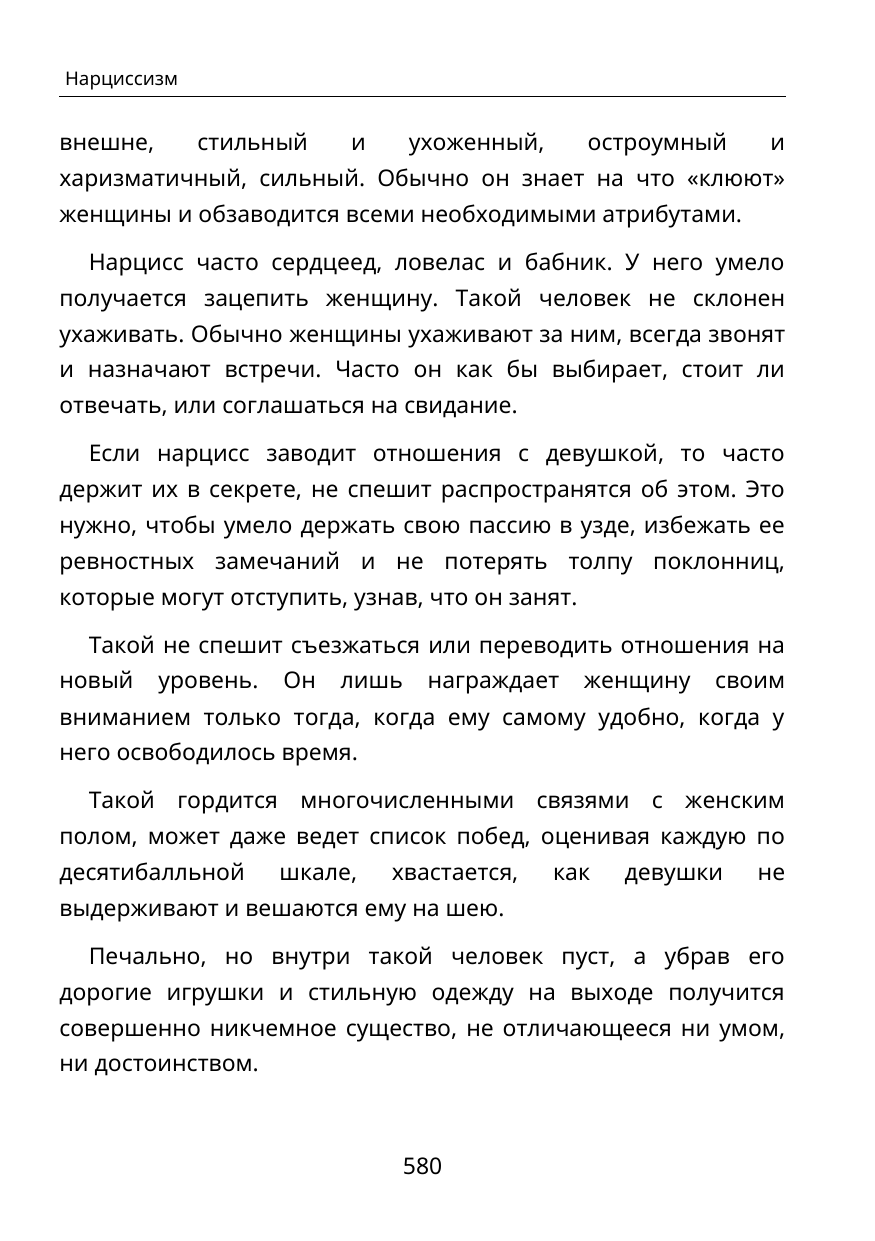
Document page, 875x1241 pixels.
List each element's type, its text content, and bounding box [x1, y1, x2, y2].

text Такой не спешит съезжаться или переводить отношения на новый уровень. Он лишь награждает женщину своим вниманием только тогда, когда ему самому удобно, когда у него освободилось время. [59, 628, 786, 768]
text внешне, стильный и ухоженный, остроумный и харизматичный, сильный. Обычно он знает на что «клюют» женщины и обзаводится всеми необходимыми атрибутами. [59, 126, 786, 229]
text Нарцисс часто сердцеед, ловелас и бабник. У него умело получается зацепить женщину. Такой человек не склонен ухаживать. Обычно женщины ухаживают за ним, всегда звонят и назначают встречи. Часто он как бы выбирает, стоит ли отвечать, или соглашаться на свидание. [59, 246, 786, 421]
text Печально, но внутри такой человек пуст, а убрав его дорогие игрушки и стильную одежду на выходе получится совершенно никчемное существо, не отличающееся ни умом, ни достоинством. [59, 939, 786, 1079]
text Такой гордится многочисленными связями с женским полом, может даже ведет список побед, оценивая каждую по десятибалльной шкале, хвастается, как девушки не выдерживают и вешаются ему на шею. [59, 784, 786, 923]
text Если нарцисс заводит отношения с девушкой, то часто держит их в секрете, не спешит распространятся об этом. Это нужно, чтобы умело держать свою пассию в узде, избежать ее ревностных замечаний и не потерять толпу поклонниц, которые могут отступить, узнав, что он занят. [59, 437, 786, 612]
